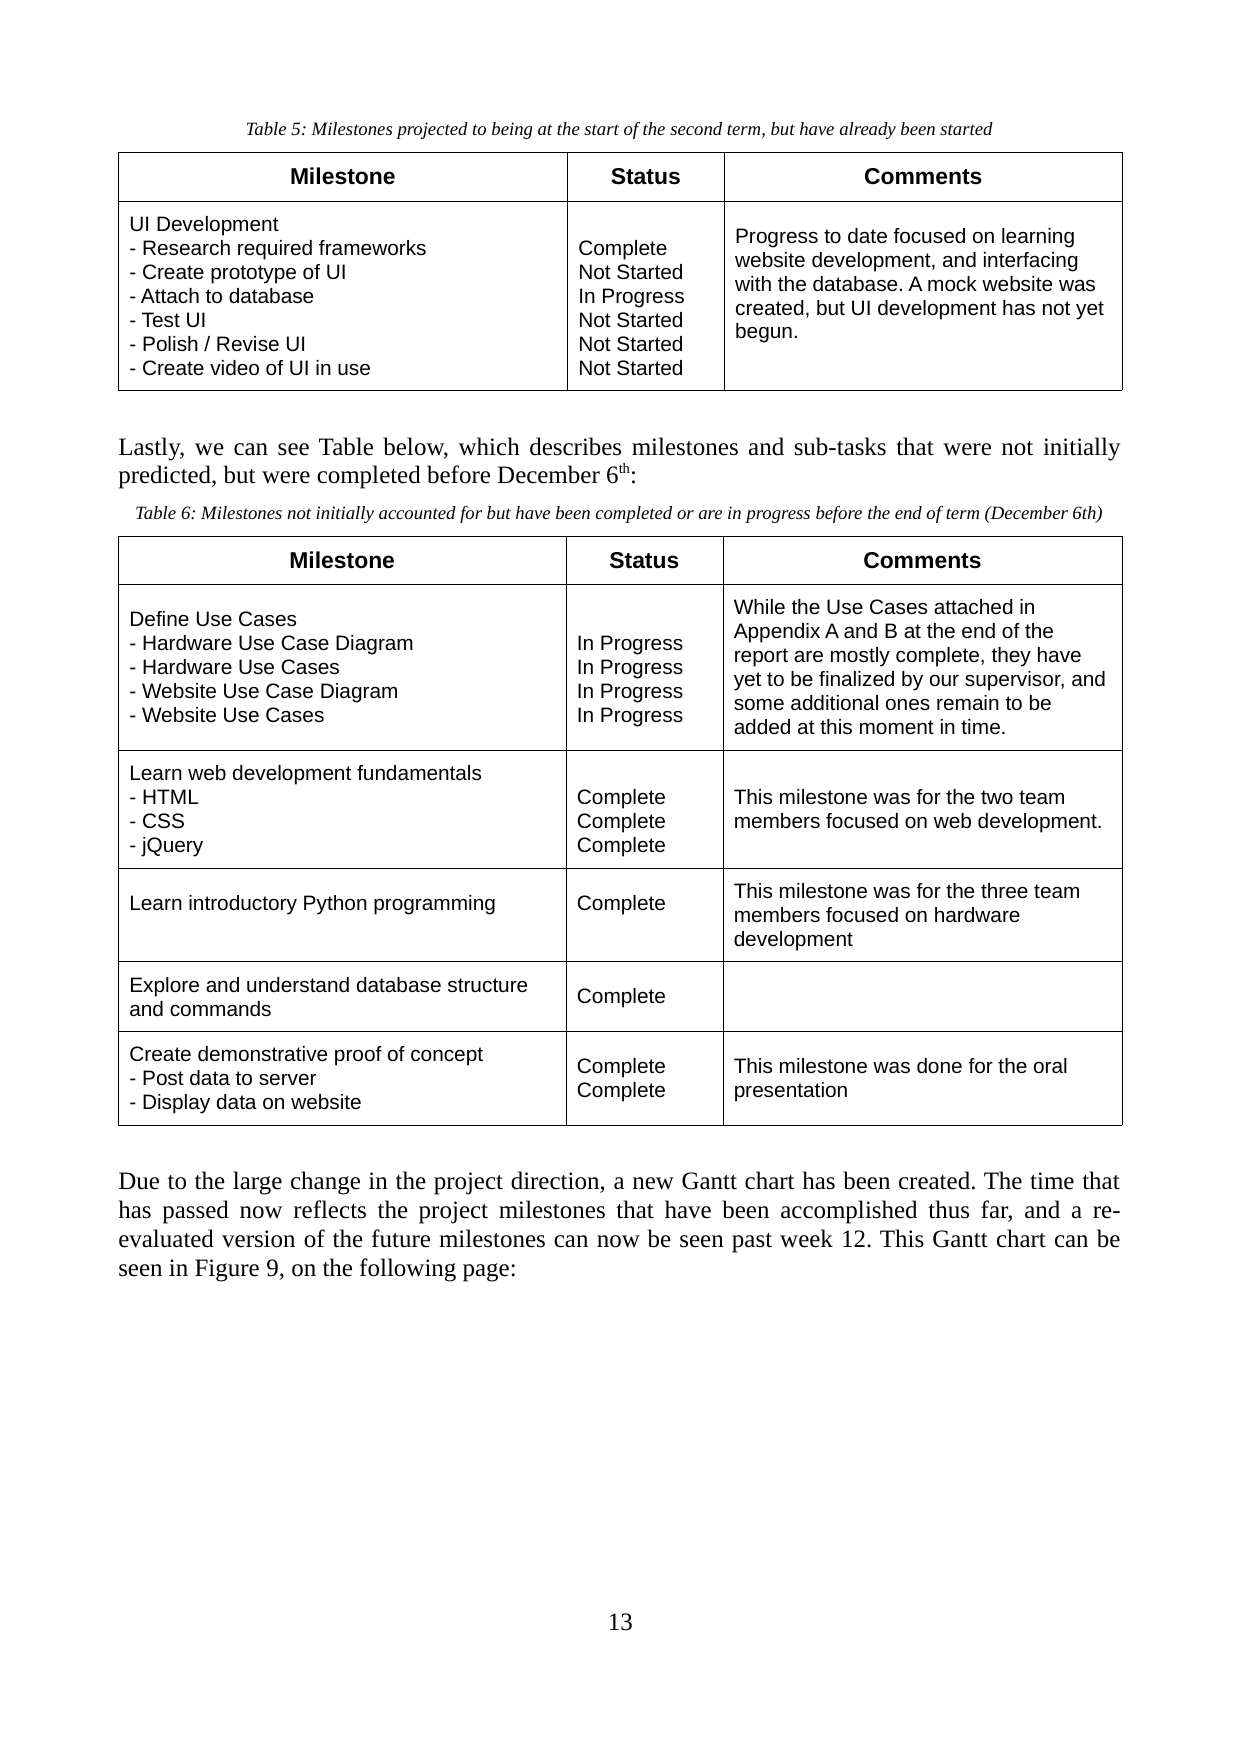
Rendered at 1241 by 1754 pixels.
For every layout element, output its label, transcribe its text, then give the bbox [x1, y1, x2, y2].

table_cell Complete Not Started In Progress Not Started Not Started Not Started [568, 202, 724, 390]
table_cell Create demonstrative proof of concept - Post data to server - Display data on website [119, 1032, 566, 1125]
table_cell Learn introductory Python programming [119, 869, 566, 961]
table_cell Learn web development fundamentals - HTML - CSS - jQuery [119, 751, 566, 867]
table_cell Complete [567, 869, 723, 961]
table_header Milestone [119, 537, 566, 584]
table_cell UI Development - Research required frameworks - Create prototype of UI - Attach to database - Test UI - Polish / Revise UI - Create video of UI in use [119, 202, 567, 390]
table_cell While the Use Cases attached in Appendix A and B at the end of the report are mostly complete, they have yet to be finalized by our supervisor, and some additional ones remain to be added at this moment in time. [724, 585, 1122, 750]
table_cell This milestone was for the three team members focused on hardware development [724, 869, 1122, 961]
table_header Comments [725, 153, 1122, 201]
table_cell Explore and understand database structure and commands [119, 962, 566, 1031]
table_cell [724, 962, 1122, 1031]
text Due to the large change in the project direction, a new Gantt chart has been created. The time that has passed now reflects the project milestones that have been accomplished thus far, and a re-evaluated version of the future milestones can now be seen past week 12. This Gantt chart can be seen in Figure 9, on the following page: [118, 1166, 1122, 1281]
text Table 5: Milestones projected to being at the start of the second term, but have already been started [118, 118, 1122, 140]
table_cell Complete [567, 962, 723, 1031]
table_header Status [568, 153, 724, 201]
table_cell Complete Complete Complete [567, 751, 723, 867]
table_cell In Progress In Progress In Progress In Progress [567, 585, 723, 750]
table_header Status [567, 537, 723, 584]
table_cell Define Use Cases - Hardware Use Case Diagram - Hardware Use Cases - Website Use Case Diagram - Website Use Cases [119, 585, 566, 750]
table_cell Complete Complete [567, 1032, 723, 1125]
text Table 6: Milestones not initially accounted for but have been completed or are in progress before the end of term (December 6th) [118, 502, 1122, 523]
table_header Comments [724, 537, 1122, 584]
table_cell Progress to date focused on learning website development, and interfacing with the database. A mock website was created, but UI development has not yet begun. [725, 202, 1122, 390]
table_header Milestone [119, 153, 567, 201]
table_cell This milestone was for the two team members focused on web development. [724, 751, 1122, 867]
text Lastly, we can see Table below, which describes milestones and sub-tasks that were not initially predicted, but were completed before December 6th: [118, 432, 1122, 489]
table_cell This milestone was done for the oral presentation [724, 1032, 1122, 1125]
